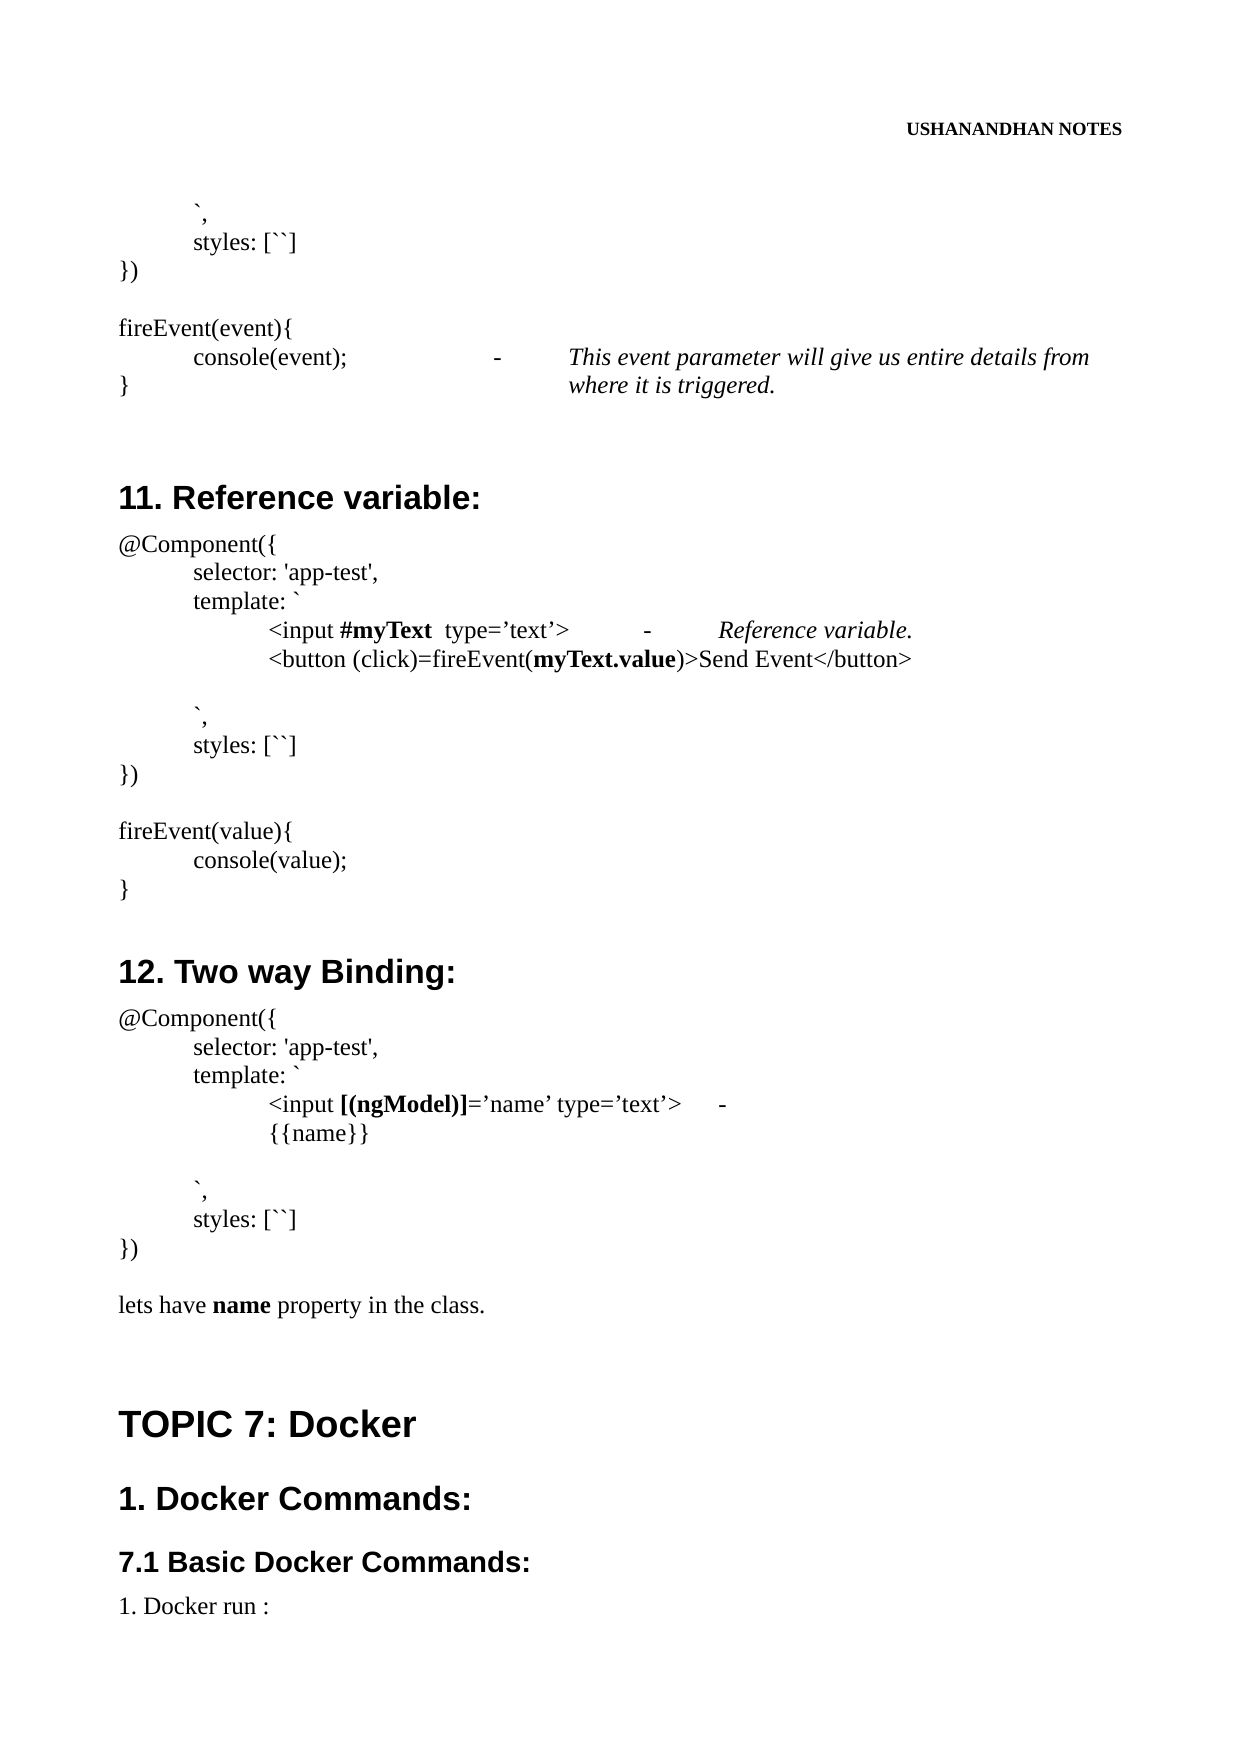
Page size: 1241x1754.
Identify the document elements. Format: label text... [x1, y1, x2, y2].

text `, [118, 198, 1122, 227]
text }) [118, 1233, 1122, 1262]
subtitle 12. Two way Binding: [118, 952, 1122, 991]
subtitle TOPIC 7: Docker [118, 1402, 1122, 1446]
text fireEvent(value){ [118, 816, 1122, 845]
text }) [118, 759, 1122, 787]
text template: ` [118, 586, 1122, 615]
subtitle 11. Reference variable: [118, 477, 1122, 516]
text <input #myText type=’text’> - Reference variable. [118, 615, 1122, 644]
subtitle 7.1 Basic Docker Commands: [118, 1544, 1122, 1578]
text {{name}} [118, 1118, 1122, 1147]
text } [118, 874, 1122, 902]
text console(event); - This event parameter will give us entire details from [118, 342, 1122, 370]
text 1. Docker run : [118, 1591, 1122, 1619]
text <input [(ngModel)]=’name’ type=’text’> - [118, 1089, 1122, 1118]
text styles: [``] [118, 1204, 1122, 1233]
text @Component({ [118, 1003, 1122, 1032]
text } where it is triggered. [118, 370, 1122, 399]
text `, [118, 1176, 1122, 1204]
text fireEvent(event){ [118, 313, 1122, 342]
text console(value); [118, 845, 1122, 874]
text template: ` [118, 1061, 1122, 1089]
text lets have name property in the class. [118, 1291, 1122, 1319]
text }) [118, 255, 1122, 284]
text selector: 'app-test', [118, 557, 1122, 586]
subtitle 1. Docker Commands: [118, 1479, 1122, 1517]
text `, [118, 701, 1122, 730]
text <button (click)=fireEvent(myText.value)>Send Event</button> [118, 644, 1122, 672]
text styles: [``] [118, 730, 1122, 759]
text styles: [``] [118, 227, 1122, 255]
text selector: 'app-test', [118, 1032, 1122, 1061]
text @Component({ [118, 529, 1122, 557]
